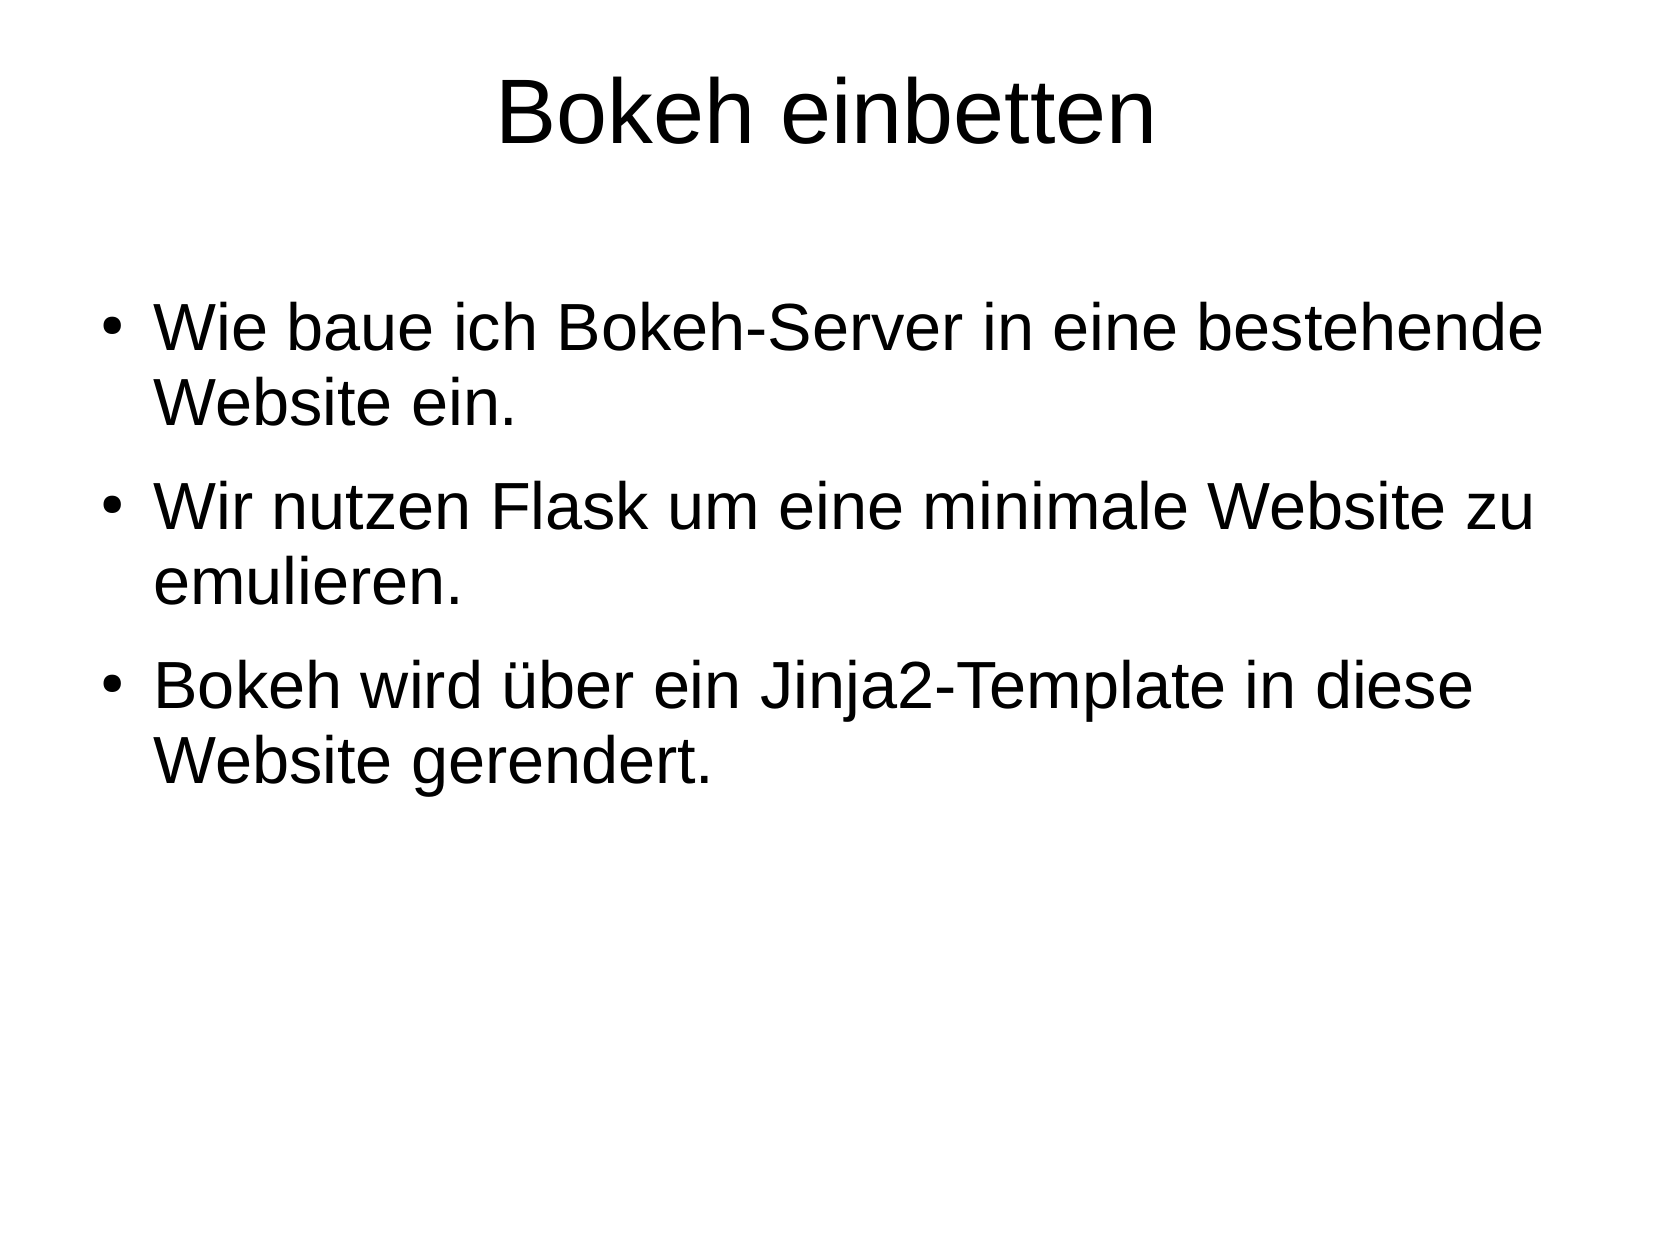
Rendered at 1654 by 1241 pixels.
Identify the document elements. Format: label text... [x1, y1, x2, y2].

list Wie baue ich Bokeh-Server in eine bestehende Website ein. Wir nutzen Flask um eine minimale Website zu emulieren. Bokeh wird über ein Jinja2-Template in diese Website gerendert. [82, 290, 1571, 1010]
title Bokeh einbetten [82, 8, 1571, 216]
